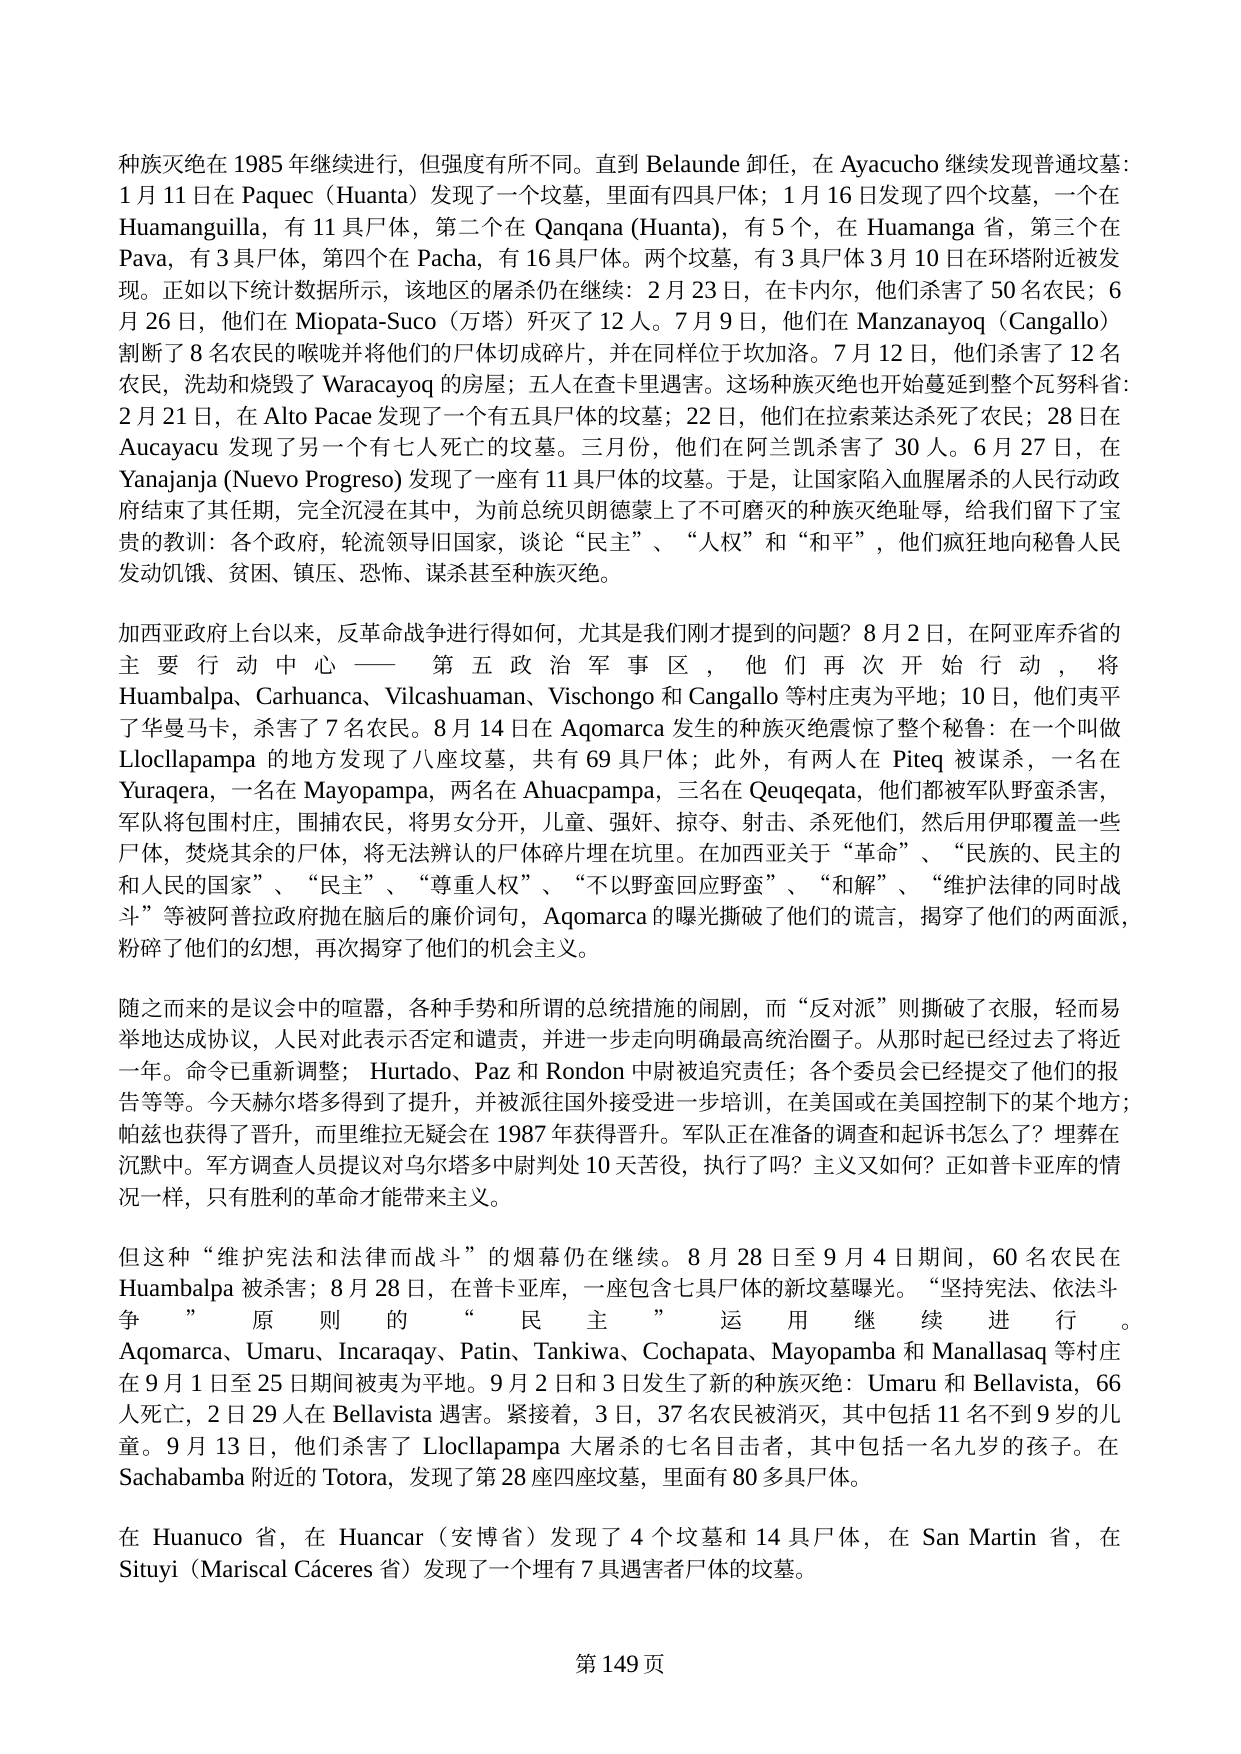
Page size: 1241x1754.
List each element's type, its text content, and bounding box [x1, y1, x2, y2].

text 随之而来的是议会中的喧嚣，各种手势和所谓的总统措施的闹剧，而“反对派”则撕破了衣服，轻而易举地达成协议，人民对此表示否定和谴责，并进一步走向明确最高统治圈子。从那时起已经过去了将近一年。命令已重新调整； Hurtado、Paz 和 Rondon 中尉被追究责任；各个委员会已经提交了他们的报告等等。今天赫尔塔多得到了提升，并被派往国外接受进一步培训，在美国或在美国控制下的某个地方；帕兹也获得了晋升，而里维拉无疑会在1987年获得晋升。军队正在准备的调查和起诉书怎么了？埋葬在沉默中。军方调查人员提议对乌尔塔多中尉判处10天苦役，执行了吗？主义又如何？正如普卡亚库的情况一样，只有胜利的革命才能带来主义。 [118, 991, 1122, 1211]
text 但这种“维护宪法和法律而战斗”的烟幕仍在继续。8月28日至9月4日期间，60名农民在 Huambalpa 被杀害；8月28日，在普卡亚库，一座包含七具尸体的新坟墓曝光。“坚持宪法、依法斗争”原则的“民主”运用继续进行。Aqomarca、Umaru、Incaraqay、Patin、Tankiwa、Cochapata、Mayopamba 和 Manallasaq 等村庄在9月1日至25日期间被夷为平地。9月2日和3日发生了新的种族灭绝：Umaru 和 Bellavista，66人死亡，2日29人在 Bellavista 遇害。紧接着，3日，37名农民被消灭，其中包括11名不到9岁的儿童。9月13日，他们杀害了 Llocllapampa 大屠杀的七名目击者，其中包括一名九岁的孩子。在 Sachabamba 附近的 Totora，发现了第28座四座坟墓，里面有80多具尸体。 [118, 1240, 1122, 1492]
text 在 Huanuco 省，在 Huancar（安博省）发现了4个坟墓和14具尸体，在 San Martin 省，在 Situyi（Mariscal Cáceres 省）发现了一个埋有7具遇害者尸体的坟墓。 [118, 1521, 1122, 1583]
text 种族灭绝在1985年继续进行，但强度有所不同。直到 Belaunde 卸任，在 Ayacucho 继续发现普通坟墓：1月11日在 Paquec（Huanta）发现了一个坟墓，里面有四具尸体；1月16日发现了四个坟墓，一个在 Huamanguilla，有11具尸体，第二个在 Qanqana (Huanta)，有5个，在 Huamanga 省，第三个在 Pava，有3具尸体，第四个在 Pacha，有16具尸体。两个坟墓，有3具尸体3月10日在环塔附近被发现。正如以下统计数据所示，该地区的屠杀仍在继续：2月23日，在卡内尔，他们杀害了50名农民；6月26日，他们在 Miopata-Suco（万塔）歼灭了12人。7月9日，他们在 Manzanayoq（Cangallo）割断了8名农民的喉咙并将他们的尸体切成碎片，并在同样位于坎加洛。7月12日，他们杀害了12名农民，洗劫和烧毁了 Waracayoq 的房屋；五人在查卡里遇害。这场种族灭绝也开始蔓延到整个瓦努科省：2月21日，在Alto Pacae发现了一个有五具尸体的坟墓；22日，他们在拉索莱达杀死了农民；28日在 Aucayacu 发现了另一个有七人死亡的坟墓。三月份，他们在阿兰凯杀害了30人。6月27日，在 Yanajanja (Nuevo Progreso) 发现了一座有11具尸体的坟墓。于是，让国家陷入血腥屠杀的人民行动政府结束了其任期，完全沉浸在其中，为前总统贝朗德蒙上了不可磨灭的种族灭绝耻辱，给我们留下了宝贵的教训：各个政府，轮流领导旧国家，谈论“民主”、“人权”和“和平”，他们疯狂地向秘鲁人民发动饥饿、贫困、镇压、恐怖、谋杀甚至种族灭绝。 [118, 147, 1122, 588]
text 加西亚政府上台以来，反革命战争进行得如何，尤其是我们刚才提到的问题？8月2日，在阿亚库乔省的主要行动中心——第五政治军事区，他们再次开始行动，将 Huambalpa、Carhuanca、Vilcashuaman、Vischongo 和 Cangallo 等村庄夷为平地；10日，他们夷平了华曼马卡，杀害了7名农民。8月14日在 Aqomarca 发生的种族灭绝震惊了整个秘鲁：在一个叫做 Llocllapampa 的地方发现了八座坟墓，共有69具尸体；此外，有两人在 Piteq 被谋杀，一名在 Yuraqera，一名在 Mayopampa，两名在 Ahuacpampa，三名在 Qeuqeqata，他们都被军队野蛮杀害，军队将包围村庄，围捕农民，将男女分开，儿童、强奸、掠夺、射击、杀死他们，然后用伊耶覆盖一些尸体，焚烧其余的尸体，将无法辨认的尸体碎片埋在坑里。在加西亚关于“革命”、“民族的、民主的和人民的国家”、“民主”、“尊重人权”、“不以野蛮回应野蛮”、“和解”、“维护法律的同时战斗”等被阿普拉政府抛在脑后的廉价词句，Aqomarca的曝光撕破了他们的谎言，揭穿了他们的两面派，粉碎了他们的幻想，再次揭穿了他们的机会主义。 [118, 616, 1122, 962]
